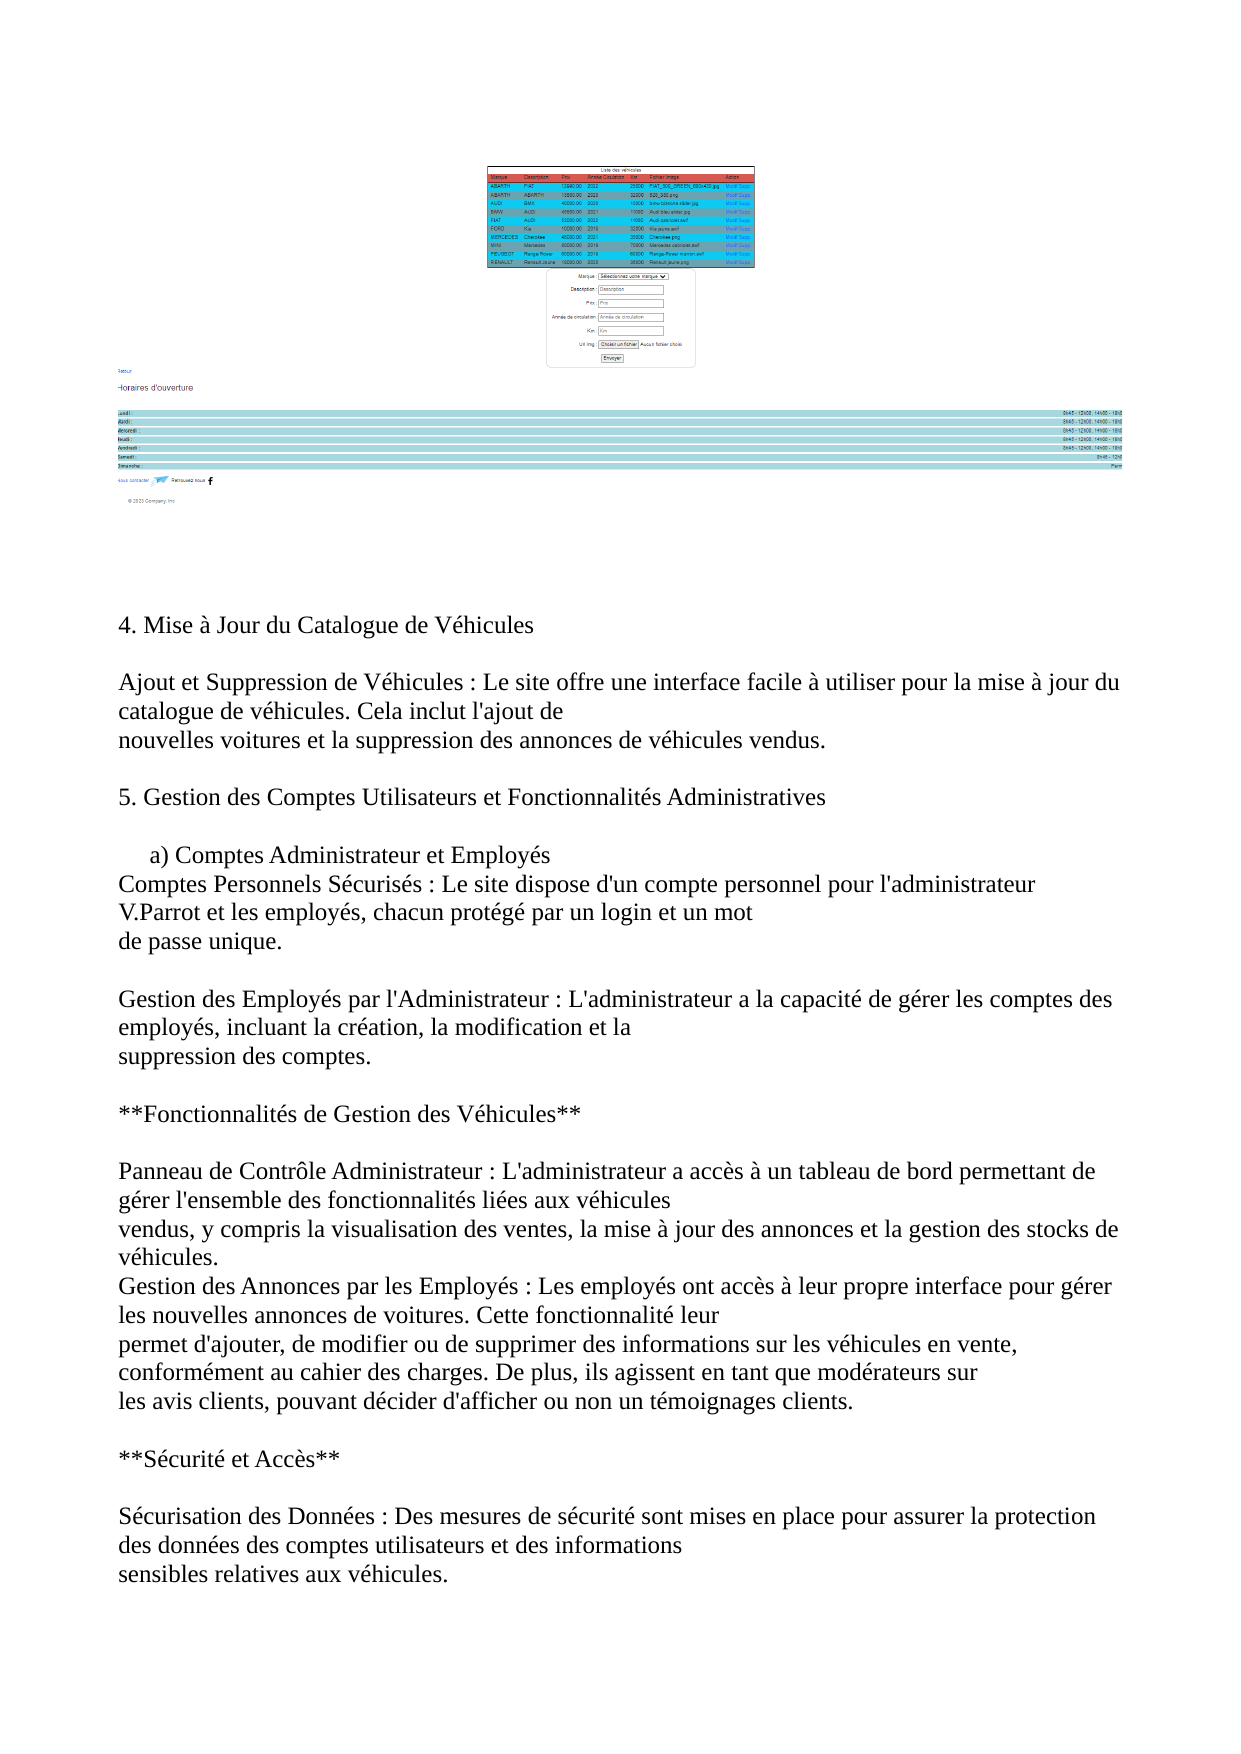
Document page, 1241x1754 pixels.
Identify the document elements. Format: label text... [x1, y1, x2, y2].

text les avis clients, pouvant décider d'afficher ou non un témoignages clients. [118, 1386, 1122, 1415]
text vendus, y compris la visualisation des ventes, la mise à jour des annonces et la gestion des stocks de véhicules. [118, 1214, 1122, 1271]
text Gestion des Annonces par les Employés : Les employés ont accès à leur propre interface pour gérer les nouvelles annonces de voitures. Cette fonctionnalité leur [118, 1271, 1122, 1329]
text nouvelles voitures et la suppression des annonces de véhicules vendus. [118, 725, 1122, 754]
text 4. Mise à Jour du Catalogue de Véhicules [118, 610, 1122, 639]
text **Fonctionnalités de Gestion des Véhicules** [118, 1099, 1122, 1127]
text Gestion des Employés par l'Administrateur : L'administrateur a la capacité de gérer les comptes des employés, incluant la création, la modification et la [118, 984, 1122, 1041]
picture [118, 166, 1123, 524]
text Sécurisation des Données : Des mesures de sécurité sont mises en place pour assurer la protection des données des comptes utilisateurs et des informations [118, 1501, 1122, 1559]
text a) Comptes Administrateur et Employés [118, 840, 1122, 869]
text Comptes Personnels Sécurisés : Le site dispose d'un compte personnel pour l'administrateur V.Parrot et les employés, chacun protégé par un login et un mot [118, 869, 1122, 926]
text **Sécurité et Accès** [118, 1444, 1122, 1472]
text Panneau de Contrôle Administrateur : L'administrateur a accès à un tableau de bord permettant de gérer l'ensemble des fonctionnalités liées aux véhicules [118, 1156, 1122, 1214]
text permet d'ajouter, de modifier ou de supprimer des informations sur les véhicules en vente, conformément au cahier des charges. De plus, ils agissent en tant que modérateurs sur [118, 1329, 1122, 1386]
text suppression des comptes. [118, 1041, 1122, 1070]
text 5. Gestion des Comptes Utilisateurs et Fonctionnalités Administratives [118, 782, 1122, 811]
text sensibles relatives aux véhicules. [118, 1559, 1122, 1587]
text de passe unique. [118, 926, 1122, 955]
text Ajout et Suppression de Véhicules : Le site offre une interface facile à utiliser pour la mise à jour du catalogue de véhicules. Cela inclut l'ajout de [118, 667, 1122, 725]
